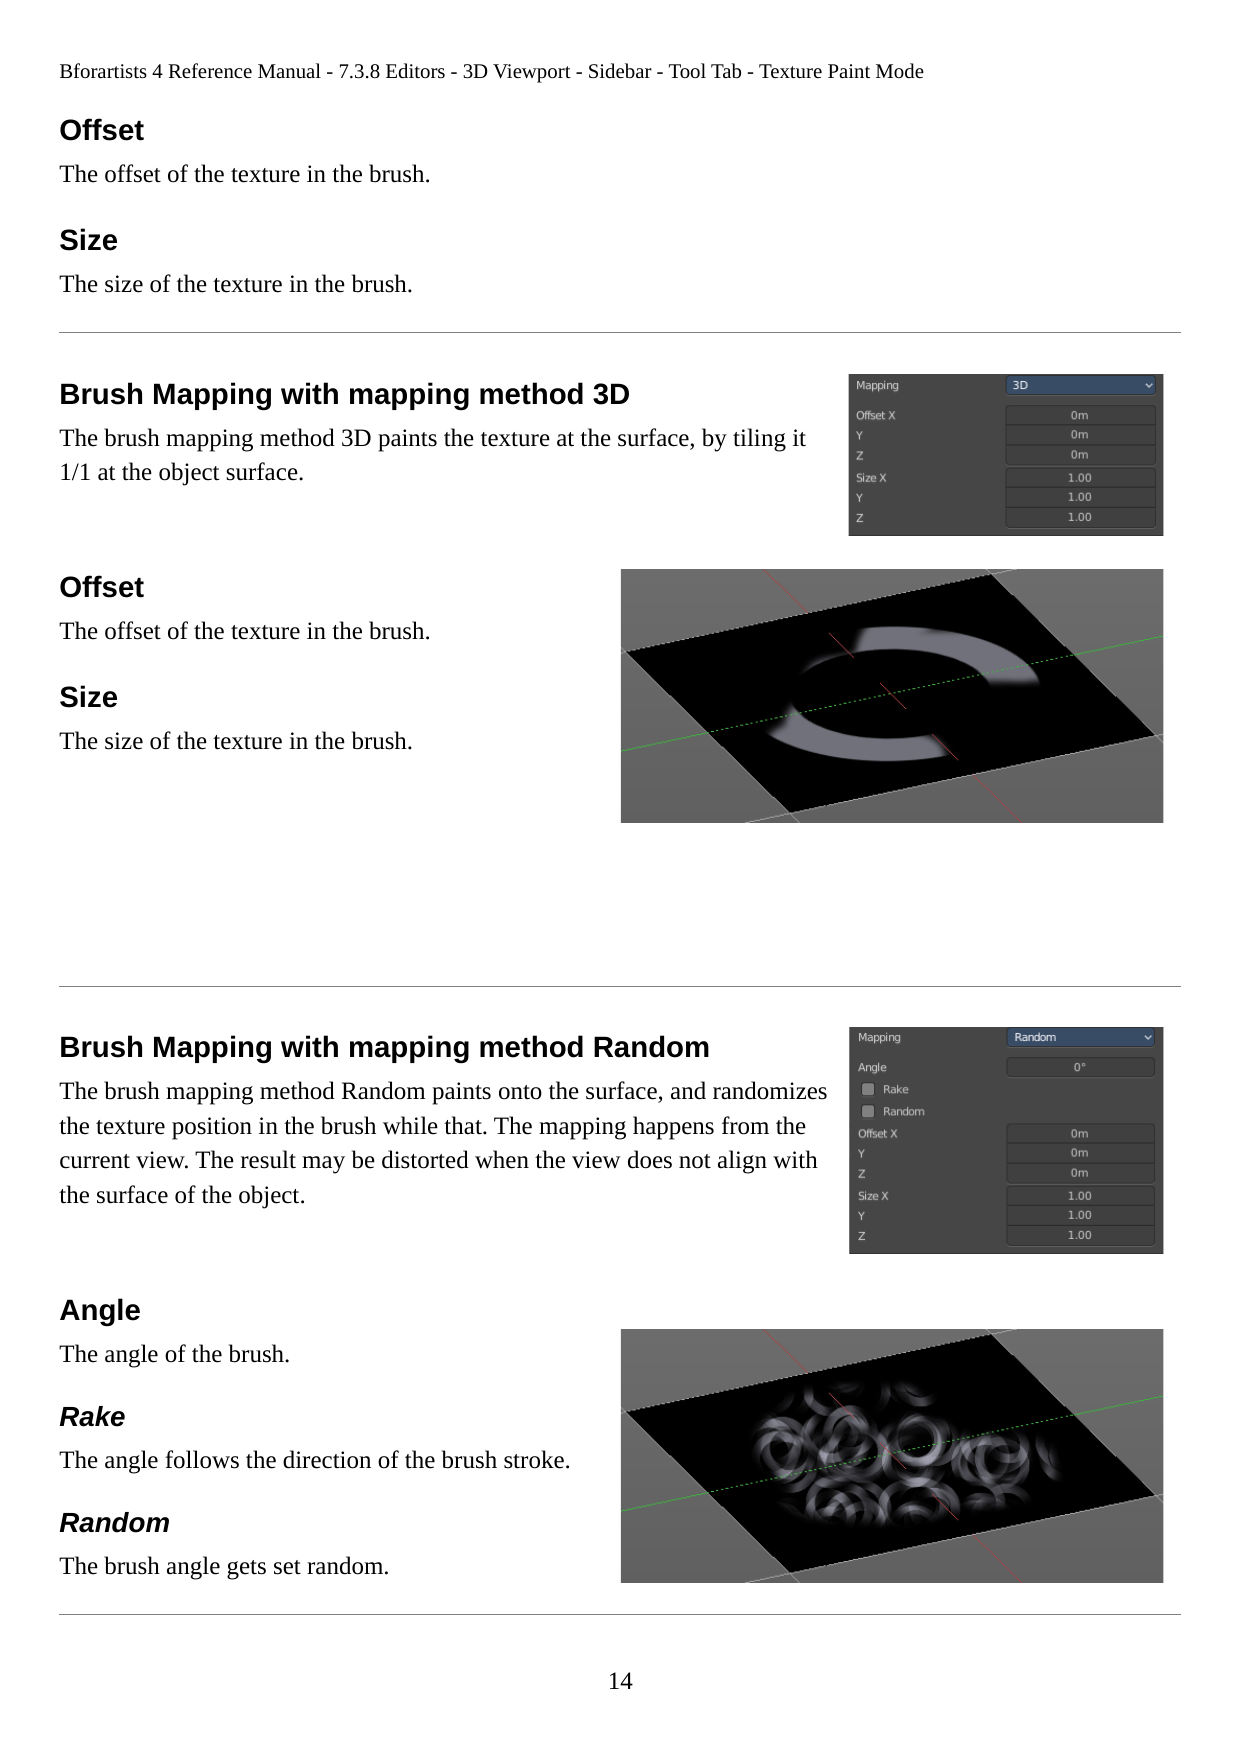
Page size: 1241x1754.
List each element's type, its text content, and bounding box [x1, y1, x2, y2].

picture [620, 1329, 1164, 1583]
subtitle Brush Mapping with mapping method 3D [59, 377, 848, 410]
picture [620, 569, 1164, 823]
subtitle Brush Mapping with mapping method Random [59, 1030, 849, 1064]
text The brush angle gets set random. [59, 1551, 620, 1579]
subtitle Rake [59, 1400, 620, 1432]
subtitle Angle [59, 1293, 1181, 1326]
subtitle [1164, 1400, 1181, 1432]
text The offset of the texture in the brush. [59, 159, 1181, 188]
text [1164, 1339, 1181, 1368]
text The angle follows the direction of the brush stroke. [59, 1445, 620, 1473]
text The brush mapping method 3D paints the texture at the surface, by tiling it 1/1 at the object surface. [59, 423, 848, 486]
subtitle Offset [59, 570, 620, 604]
text The offset of the texture in the brush. [59, 616, 620, 645]
subtitle [1164, 570, 1181, 604]
subtitle Size [59, 222, 1181, 256]
subtitle Offset [59, 113, 1181, 146]
picture [848, 374, 1164, 536]
subtitle Random [59, 1506, 620, 1538]
text The size of the texture in the brush. [59, 269, 1181, 297]
text The size of the texture in the brush. [59, 726, 620, 755]
text The angle of the brush. [59, 1339, 620, 1368]
subtitle [1164, 680, 1181, 714]
text The brush mapping method Random paints onto the surface, and randomizes the texture position in the brush while that. The mapping happens from the current view. The result may be distorted when the view does not align with the surface of the object. [59, 1076, 849, 1209]
subtitle Size [59, 680, 620, 714]
subtitle [1164, 1506, 1181, 1538]
picture [849, 1027, 1164, 1254]
